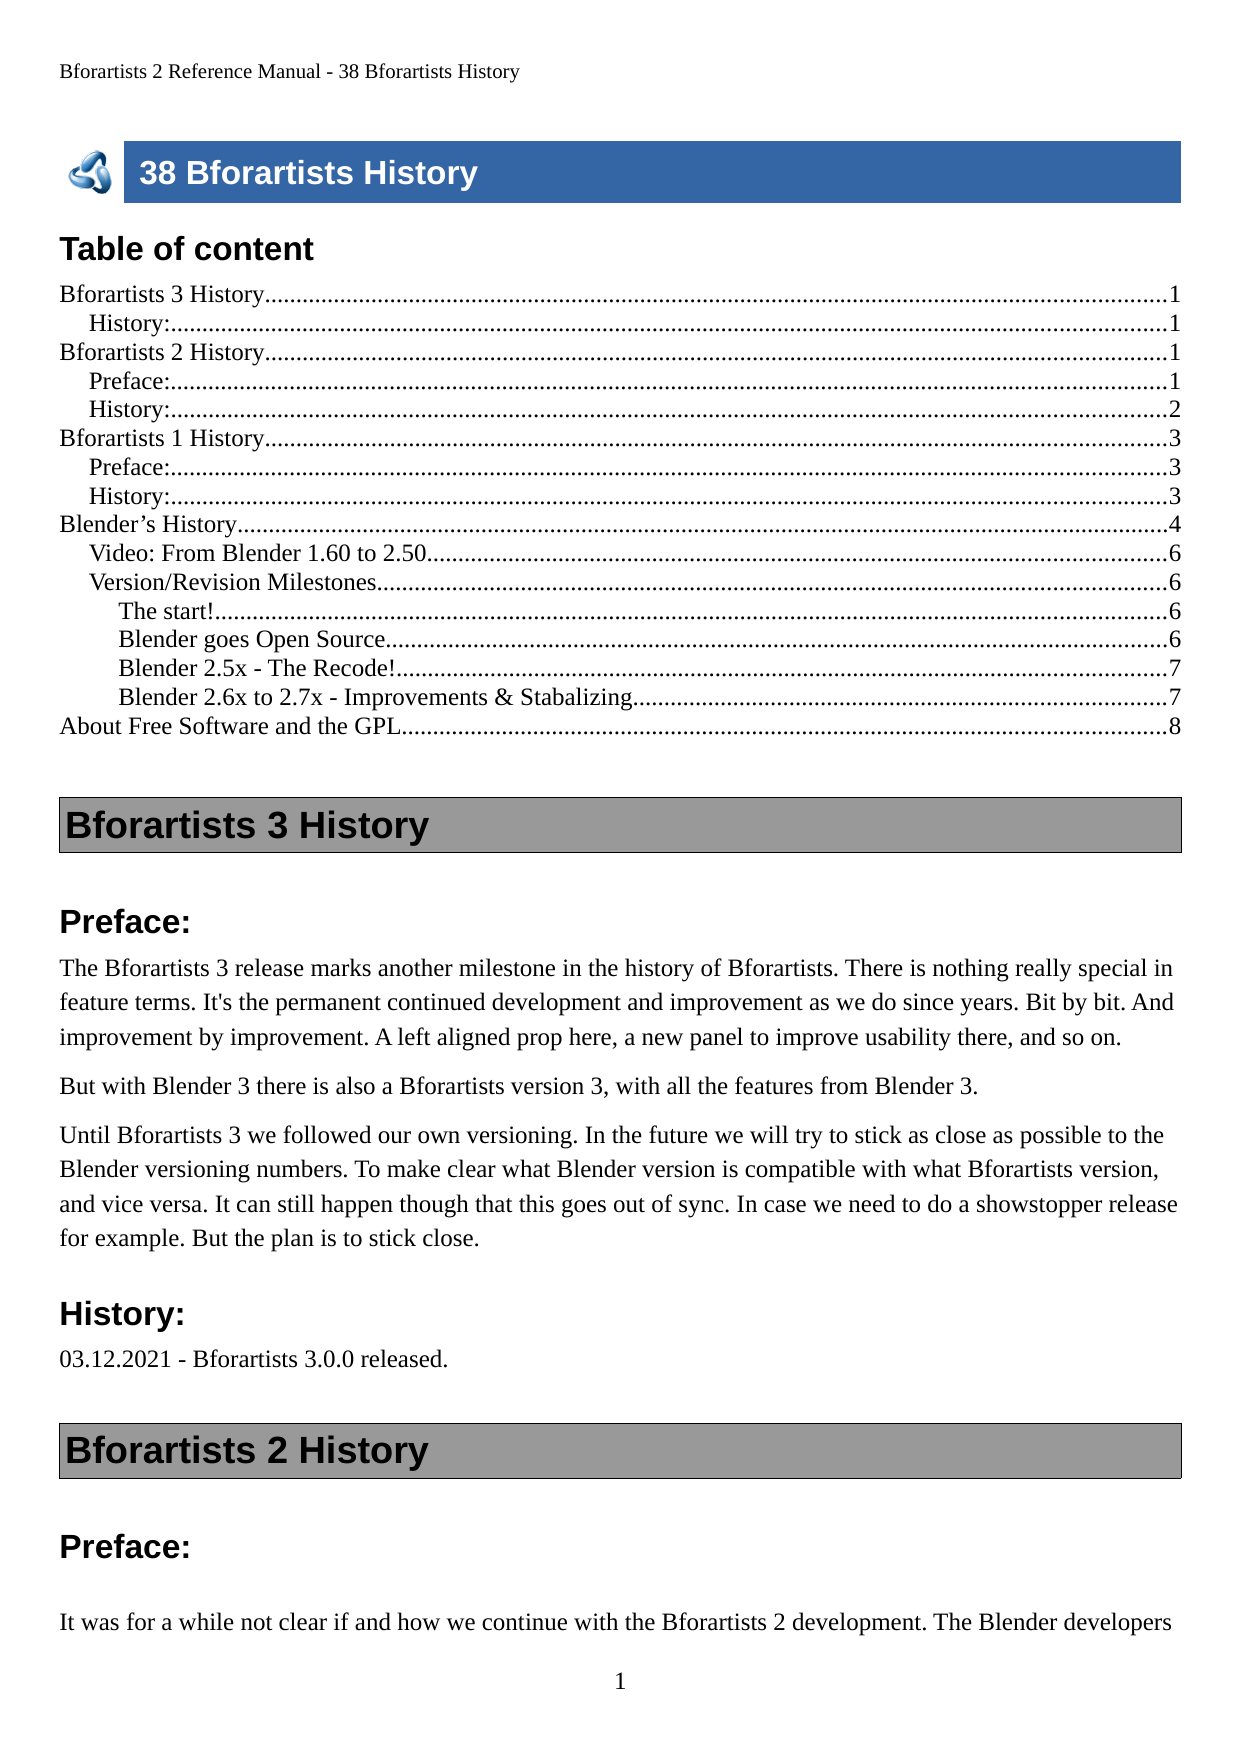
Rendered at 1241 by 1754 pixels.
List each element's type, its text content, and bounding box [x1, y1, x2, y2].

text History: 1 [88, 308, 1181, 337]
text Blender 2.5x - The Recode! 7 [118, 653, 1181, 682]
text History: 3 [88, 481, 1181, 509]
text It was for a while not clear if and how we continue with the Bforartists 2 development. The Blender developers [59, 1607, 1181, 1636]
table_header 38 Bforartists History [124, 141, 1181, 203]
text Preface: 3 [88, 452, 1181, 481]
text Blender goes Open Source 6 [118, 624, 1181, 653]
table_header [59, 141, 124, 203]
subtitle Preface: [59, 1527, 1181, 1566]
text History: 2 [88, 394, 1181, 423]
text Bforartists 1 History 3 [59, 423, 1181, 452]
text Bforartists 2 History 1 [59, 337, 1181, 366]
subtitle History: [59, 1293, 1181, 1332]
text The start! 6 [118, 596, 1181, 624]
text 03.12.2021 - Bforartists 3.0.0 released. [59, 1344, 1181, 1373]
subtitle Preface: [59, 902, 1181, 941]
subtitle Table of content [59, 228, 1181, 267]
text Version/Revision Milestones 6 [88, 567, 1181, 596]
text The Bforartists 3 release marks another milestone in the history of Bforartists. There is nothing really special in feature terms. It's the permanent continued development and improvement as we do since years. Bit by bit. And improvement by improvement. A left aligned prop here, a new panel to improve usability there, and so on. [59, 953, 1181, 1051]
text Preface: 1 [88, 366, 1181, 394]
picture [65, 147, 114, 197]
table_header Bforartists 3 History [60, 798, 1181, 852]
text About Free Software and the GPL 8 [59, 711, 1181, 739]
text Blender 2.6x to 2.7x - Improvements & Stabalizing 7 [118, 682, 1181, 711]
text But with Blender 3 there is also a Bforartists version 3, with all the features from Blender 3. [59, 1071, 1181, 1100]
text Video: From Blender 1.60 to 2.50 6 [88, 538, 1181, 567]
text Bforartists 3 History 1 [59, 279, 1181, 308]
table_header Bforartists 2 History [60, 1424, 1181, 1478]
text Blender’s History 4 [59, 509, 1181, 538]
text Until Bforartists 3 we followed our own versioning. In the future we will try to stick as close as possible to the Blender versioning numbers. To make clear what Blender version is compatible with what Bforartists version, and vice versa. It can still happen though that this goes out of sync. In case we need to do a showstopper release for example. But the plan is to stick close. [59, 1120, 1181, 1252]
